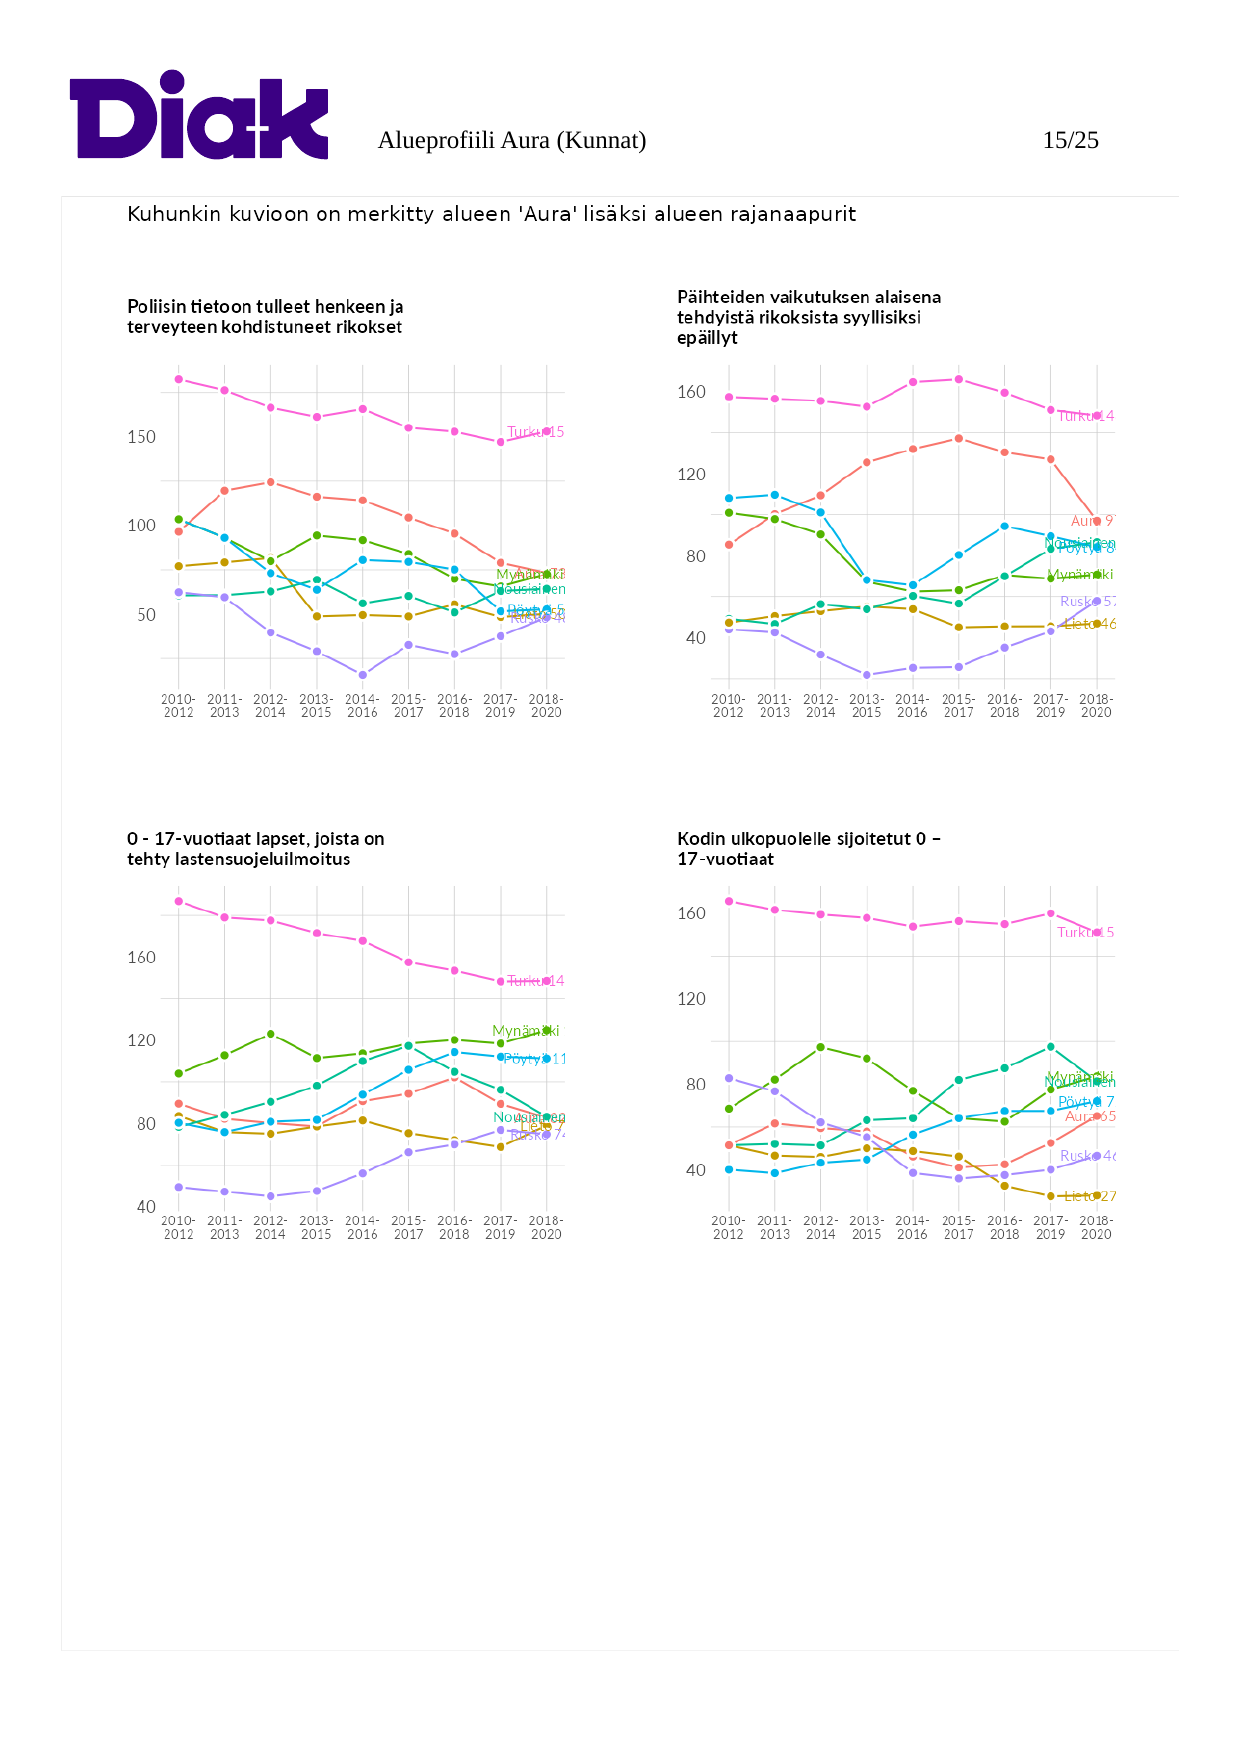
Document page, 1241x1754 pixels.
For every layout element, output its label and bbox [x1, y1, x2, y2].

picture [61, 196, 1179, 1651]
